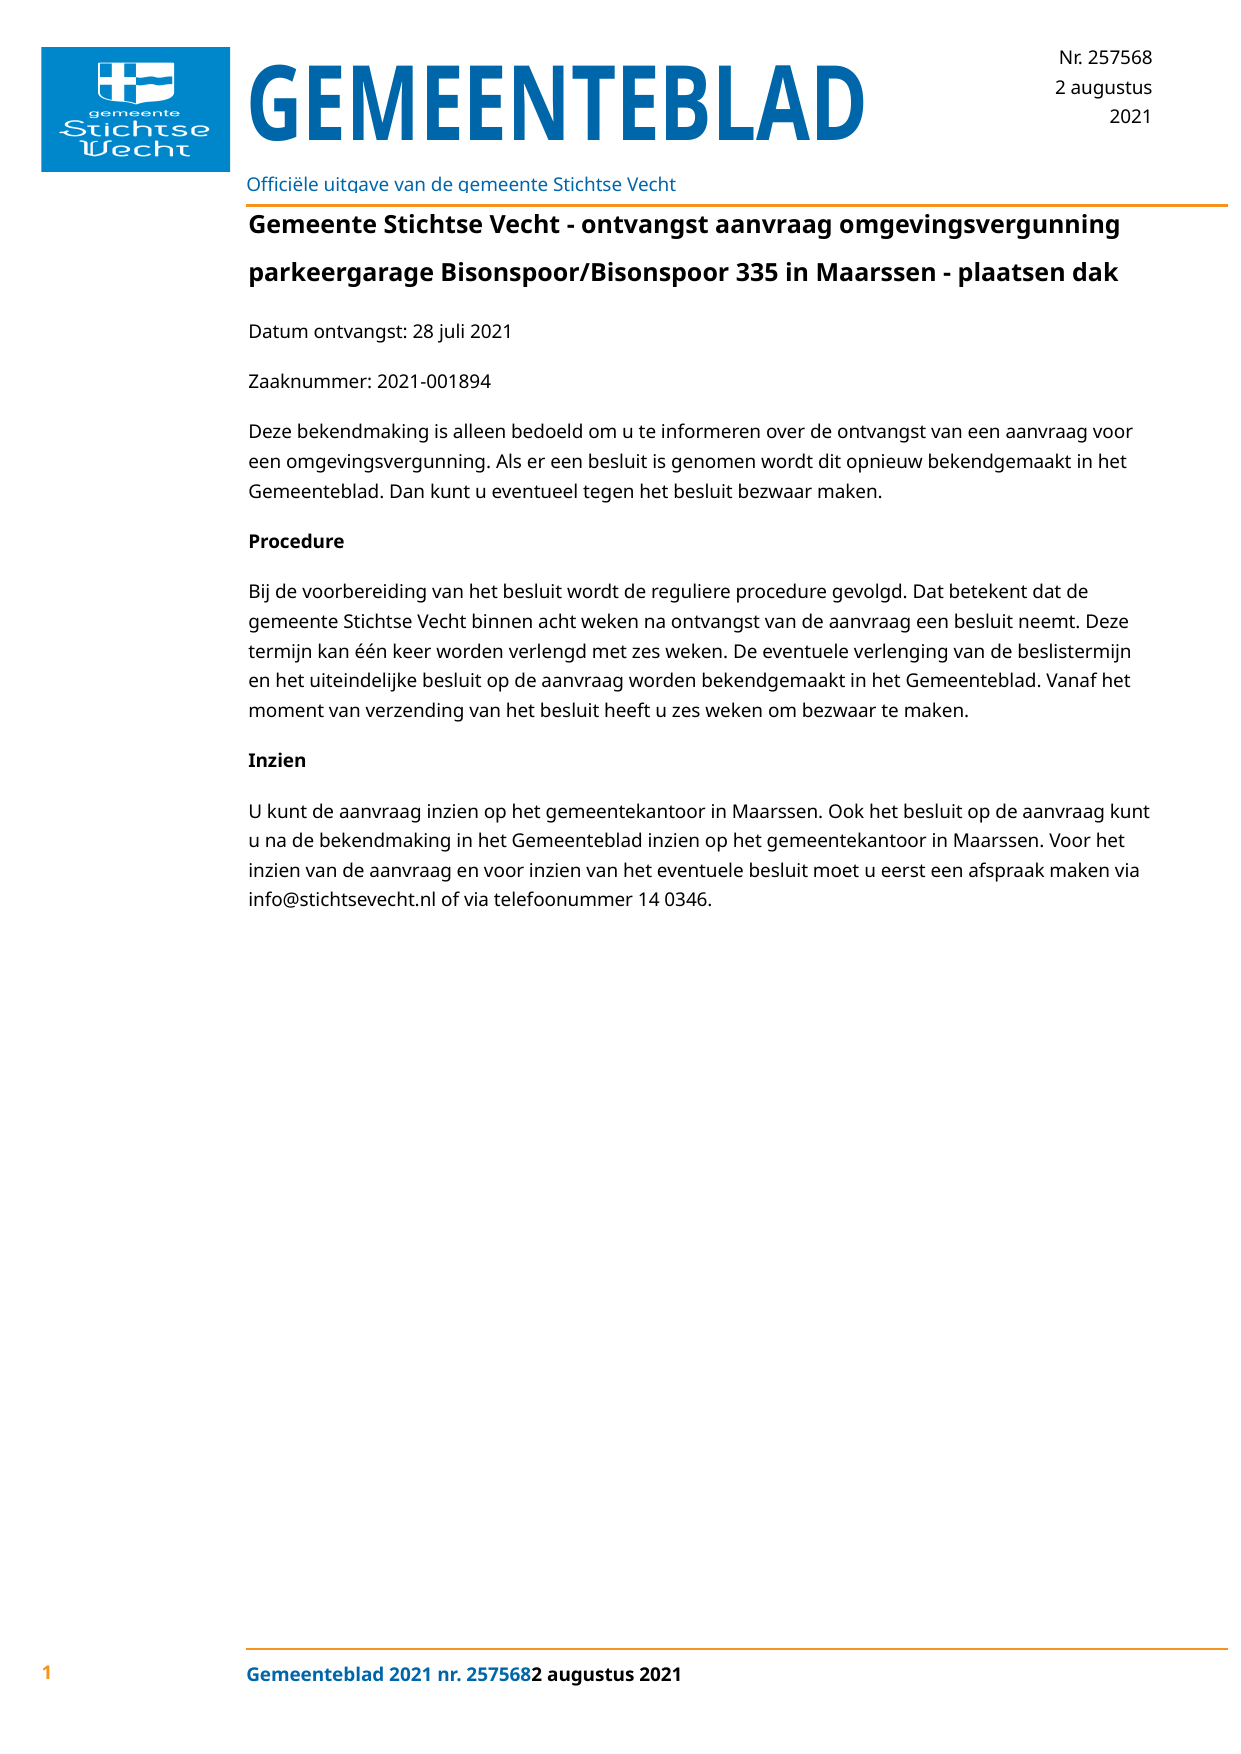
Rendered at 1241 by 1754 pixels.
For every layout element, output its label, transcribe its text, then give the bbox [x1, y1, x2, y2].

text Datum ontvangst: 28 juli 2021 [248, 318, 1152, 344]
text Inzien [248, 747, 1152, 773]
text Gemeente Stichtse Vecht - ontvangst aanvraag omgevingsvergunning parkeergarage Bisonspoor/Bisonspoor 335 in Maarssen - plaatsen dak [248, 207, 1152, 288]
text Deze bekendmaking is alleen bedoeld om u te informeren over de ontvangst van een aanvraag voor een omgevingsvergunning. Als er een besluit is genomen wordt dit opnieuw bekendgemaakt in het Gemeenteblad. Dan kunt u eventueel tegen het besluit bezwaar maken. [248, 419, 1152, 504]
text Zaaknummer: 2021-001894 [248, 368, 1152, 394]
picture [137, 63, 174, 103]
text Bij de voorbereiding van het besluit wordt de reguliere procedure gevolgd. Dat betekent dat de gemeente Stichtse Vecht binnen acht weken na ontvangst van de aanvraag een besluit neemt. Deze termijn kan één keer worden verlengd met zes weken. De eventuele verlenging van de beslistermijn en het uiteindelijke besluit op de aanvraag worden bekendgemaakt in het Gemeenteblad. Vanaf het moment van verzending van het besluit heeft u zes weken om bezwaar te maken. [248, 579, 1152, 723]
picture [99, 63, 135, 101]
text Procedure [248, 528, 1152, 554]
text U kunt de aanvraag inzien op het gemeentekantoor in Maarssen. Ook het besluit op de aanvraag kunt u na de bekendmaking in het Gemeenteblad inzien op het gemeentekantoor in Maarssen. Voor het inzien van de aanvraag en voor inzien van het eventuele besluit moet u eerst een afspraak maken via info@stichtsevecht.nl of via telefoonummer 14 0346. [248, 798, 1152, 912]
